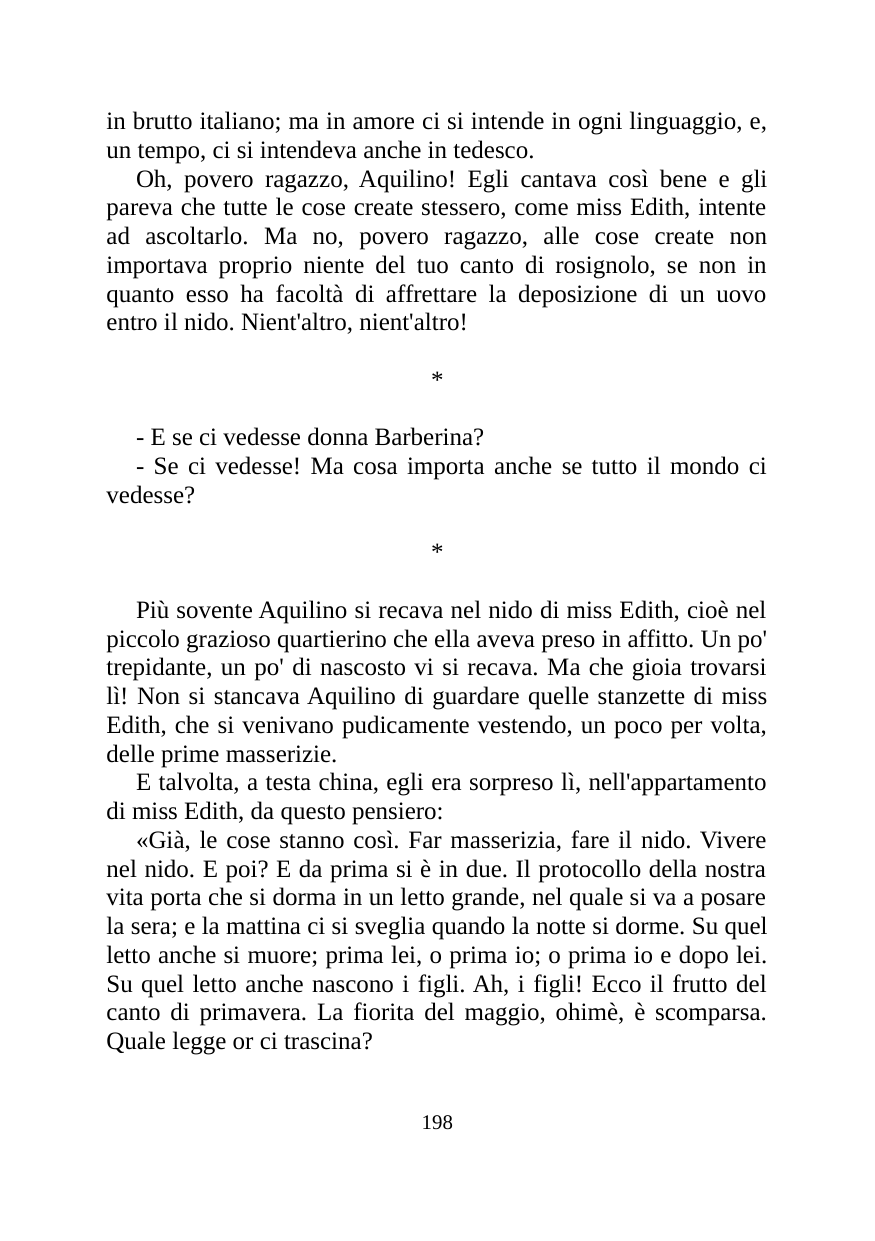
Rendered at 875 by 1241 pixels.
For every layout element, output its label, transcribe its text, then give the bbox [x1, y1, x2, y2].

text in brutto italiano; ma in amore ci si intende in ogni linguaggio, e, un tempo, ci si intendeva anche in tedesco. [106, 106, 768, 164]
text * [106, 537, 768, 566]
text Oh, povero ragazzo, Aquilino! Egli cantava così bene e gli pareva che tutte le cose create stessero, come miss Edith, intente ad ascoltarlo. Ma no, povero ragazzo, alle cose create non importava proprio niente del tuo canto di rosignolo, se non in quanto esso ha facoltà di affrettare la deposizione di un uovo entro il nido. Nient'altro, nient'altro! [106, 164, 768, 336]
text - E se ci vedesse donna Barberina? [106, 422, 768, 451]
text «Già, le cose stanno così. Far masserizia, fare il nido. Vivere nel nido. E poi? E da prima si è in due. Il protocollo della nostra vita porta che si dorma in un letto grande, nel quale si va a posare la sera; e la mattina ci si sveglia quando la notte si dorme. Su quel letto anche si muore; prima lei, o prima io; o prima io e dopo lei. Su quel letto anche nascono i figli. Ah, i figli! Ecco il frutto del canto di primavera. La fiorita del maggio, ohimè, è scomparsa. Quale legge or ci trascina? [106, 825, 768, 1055]
text - Se ci vedesse! Ma cosa importa anche se tutto il mondo ci vedesse? [106, 451, 768, 509]
text * [106, 365, 768, 394]
text E talvolta, a testa china, egli era sorpreso lì, nell'appartamento di miss Edith, da questo pensiero: [106, 767, 768, 825]
text Più sovente Aquilino si recava nel nido di miss Edith, cioè nel piccolo grazioso quartierino che ella aveva preso in affitto. Un po' trepidante, un po' di nascosto vi si recava. Ma che gioia trovarsi lì! Non si stancava Aquilino di guardare quelle stanzette di miss Edith, che si venivano pudicamente vestendo, un poco per volta, delle prime masserizie. [106, 595, 768, 767]
